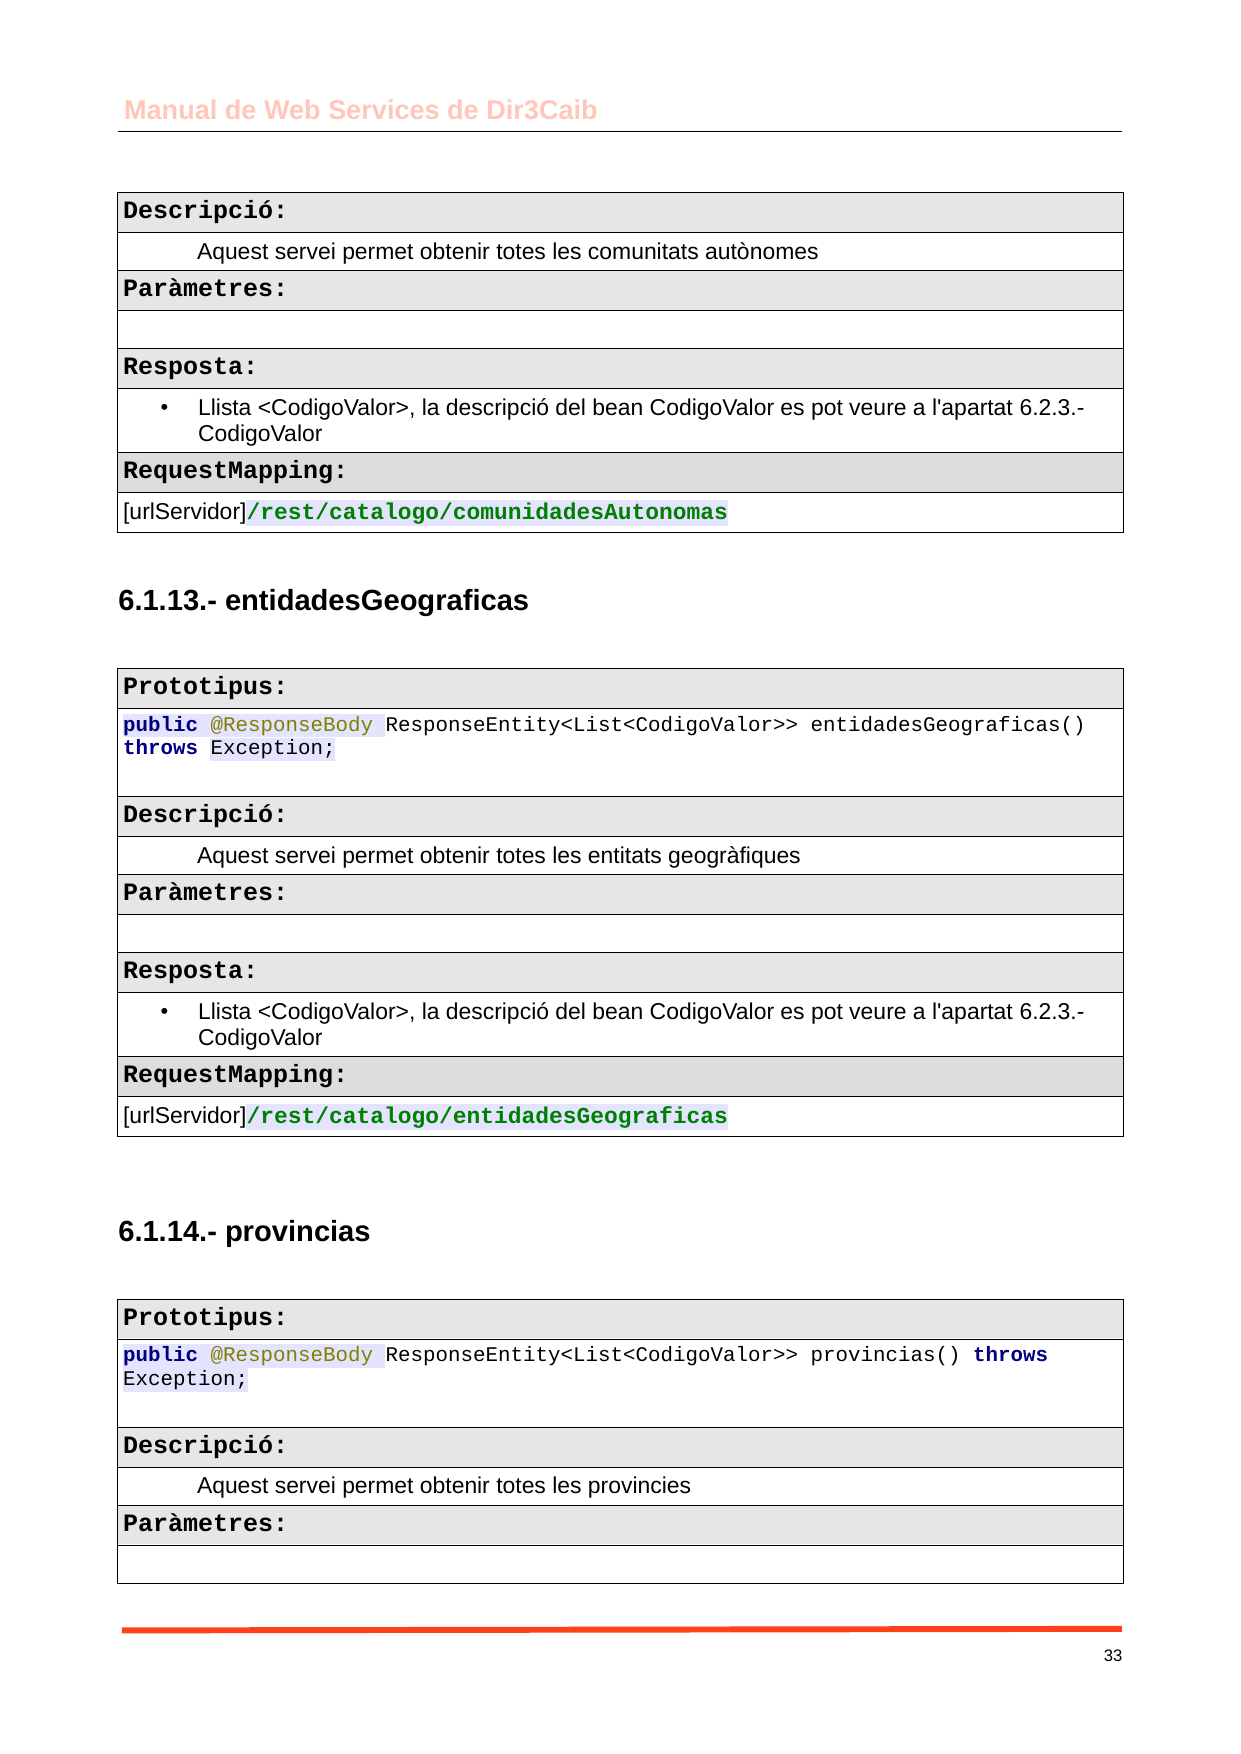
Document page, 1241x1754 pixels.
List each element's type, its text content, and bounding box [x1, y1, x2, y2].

table_cell Paràmetres: [118, 271, 1123, 310]
table_cell [urlServidor]/rest/catalogo/comunidadesAutonomas [118, 493, 1123, 532]
table_cell Resposta: [118, 349, 1123, 388]
subtitle entidadesGeograficas [118, 583, 1122, 617]
table_cell Resposta: [118, 953, 1123, 992]
table_cell Descripció: [118, 193, 1123, 232]
table_cell public @ResponseBody ResponseEntity<List<CodigoValor>> entidadesGeograficas() throws Exception; [118, 709, 1123, 796]
table_cell Llista <CodigoValor>, la descripció del bean CodigoValor es pot veure a l'apartat 6.2.3CodigoValor [118, 389, 1123, 452]
table_cell [118, 915, 1123, 952]
table_cell RequestMapping: [118, 1057, 1123, 1096]
table_cell Descripció: [118, 1428, 1123, 1467]
table_header Prototipus: [118, 669, 1123, 708]
table_cell [urlServidor]/rest/catalogo/entidadesGeograficas [118, 1097, 1123, 1136]
table_cell [118, 1546, 1123, 1582]
table_header Prototipus: [118, 1300, 1123, 1338]
table_cell [118, 311, 1123, 348]
table_cell Paràmetres: [118, 1506, 1123, 1544]
table_cell public @ResponseBody ResponseEntity<List<CodigoValor>> provincias() throws Exception; [118, 1340, 1123, 1427]
table_cell Descripció: [118, 797, 1123, 836]
subtitle provincias [118, 1214, 1122, 1247]
table_cell Aquest servei permet obtenir totes les entitats geogràfiques [118, 837, 1123, 874]
table_cell Aquest servei permet obtenir totes les provincies [118, 1468, 1123, 1504]
table_cell Aquest servei permet obtenir totes les comunitats autònomes [118, 233, 1123, 270]
table_cell Llista <CodigoValor>, la descripció del bean CodigoValor es pot veure a l'apartat 6.2.3CodigoValor [118, 993, 1123, 1056]
table_cell Paràmetres: [118, 875, 1123, 914]
table_cell RequestMapping: [118, 453, 1123, 492]
